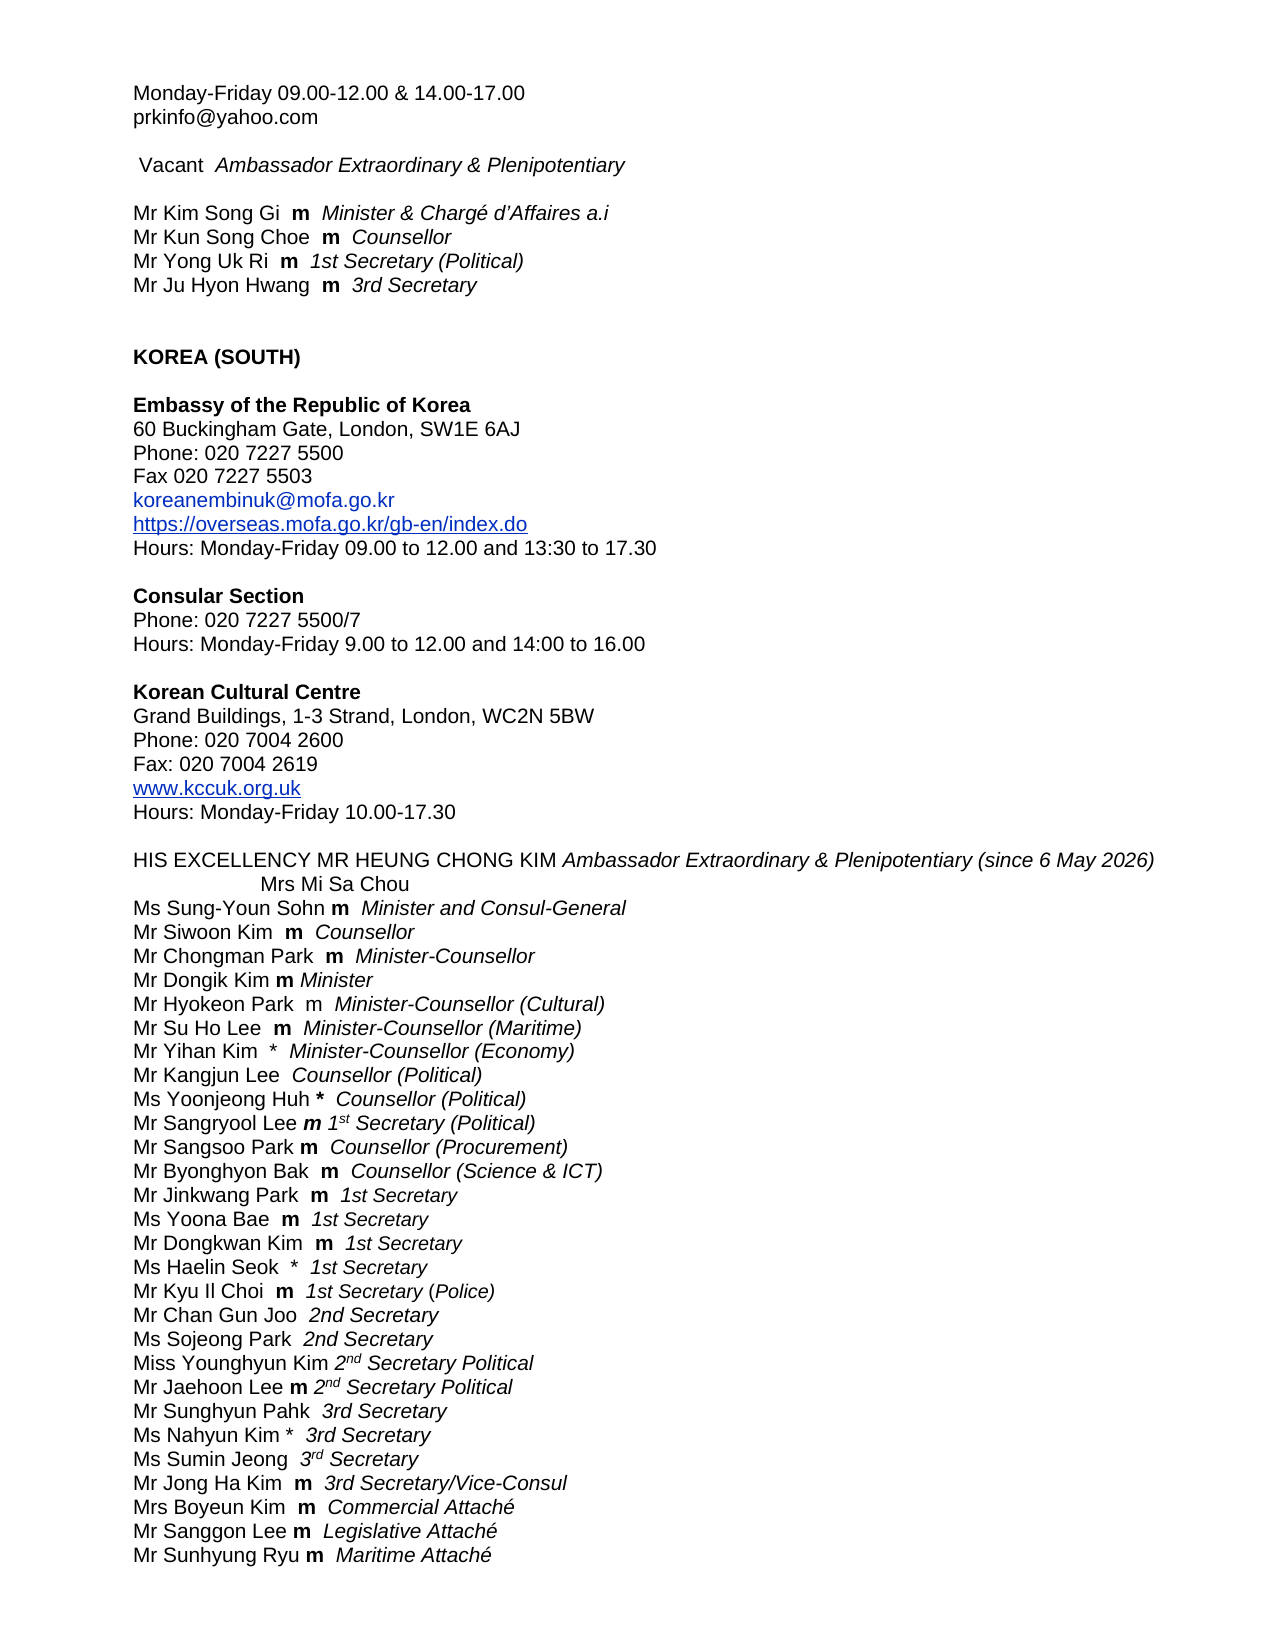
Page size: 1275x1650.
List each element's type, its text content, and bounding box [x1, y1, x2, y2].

text Phone: 020 7227 5500 [133, 440, 1181, 464]
text Mr Byonghyon Bak m Counsellor (Science & ICT) [133, 1159, 1181, 1183]
text Phone: 020 7004 2600 [133, 728, 1181, 752]
text Mr Sunghyun Pahk 3rd Secretary [133, 1399, 1181, 1423]
text 60 Buckingham Gate, London, SW1E 6AJ [133, 416, 1181, 440]
text prkinfo@yahoo.com [133, 105, 1181, 129]
text Ms Sojeong Park 2nd Secretary [133, 1327, 1181, 1351]
text Mr Sangsoo Park m Counsellor (Procurement) [133, 1135, 1181, 1159]
text Ms Sumin Jeong 3rd Secretary [133, 1447, 1181, 1471]
text Mr Jaehoon Lee m 2nd Secretary Political [133, 1375, 1181, 1399]
text Mr Ju Hyon Hwang m 3rd Secretary [133, 273, 1181, 297]
text Mr Jinkwang Park m 1st Secretary [133, 1183, 1181, 1207]
text Grand Buildings, 1-3 Strand, London, WC2N 5BW [133, 704, 1181, 728]
text Ms Nahyun Kim * 3rd Secretary [133, 1423, 1181, 1447]
text Phone: 020 7227 5500/7 [133, 608, 1181, 632]
text Ms Yoonjeong Huh * Counsellor (Political) [133, 1087, 1181, 1111]
text Mr Yihan Kim * Minister-Counsellor (Economy) [133, 1039, 1181, 1063]
subtitle Embassy of the Republic of Korea [133, 392, 1181, 416]
text Mr Su Ho Lee m Minister-Counsellor (Maritime) [133, 1015, 1181, 1039]
text Mr Sanggon Lee m Legislative Attaché [133, 1518, 1181, 1542]
text Korean Cultural Centre [133, 680, 1181, 704]
text Mr Sunhyung Ryu m Maritime Attaché [133, 1542, 1181, 1566]
text Mrs Mi Sa Chou [133, 872, 1181, 896]
text Ms Yoona Bae m 1st Secretary [133, 1207, 1181, 1231]
text Mr Dongik Kim m Minister [133, 967, 1181, 991]
text HIS EXCELLENCY MR HEUNG CHONG KIM Ambassador Extraordinary & Plenipotentiary (since 6 May 2026) [133, 848, 1181, 872]
text Mr Kim Song Gi m Minister & Chargé d’Affaires a.i [133, 201, 1181, 225]
text Ms Haelin Seok * 1st Secretary [133, 1255, 1181, 1279]
text Mr Chongman Park m Minister-Counsellor [133, 943, 1181, 967]
text Mr Kangjun Lee Counsellor (Political) [133, 1063, 1181, 1087]
text Hours: Monday-Friday 10.00-17.30 [133, 800, 1181, 824]
text Fax 020 7227 5503 [133, 464, 1181, 488]
text Miss Younghyun Kim 2nd Secretary Political [133, 1351, 1181, 1375]
text Hours: Monday-Friday 09.00 to 12.00 and 13:30 to 17.30 [133, 536, 1181, 560]
text https://overseas.mofa.go.kr/gb-en/index.do [133, 512, 1181, 536]
text Mr Kun Song Choe m Counsellor [133, 225, 1181, 249]
text Ms Sung-Youn Sohn m Minister and Consul-General [133, 896, 1181, 919]
text Mr Siwoon Kim m Counsellor [133, 919, 1181, 943]
text KOREA (SOUTH) [133, 344, 1181, 368]
text Mr Sangryool Lee m 1st Secretary (Political) [133, 1111, 1181, 1135]
text Mr Hyokeon Park m Minister-Counsellor (Cultural) [133, 991, 1181, 1015]
text Fax: 020 7004 2619 [133, 752, 1181, 776]
text Hours: Monday-Friday 9.00 to 12.00 and 14:00 to 16.00 [133, 632, 1181, 656]
text Mr Yong Uk Ri m 1st Secretary (Political) [133, 249, 1181, 273]
text koreanembinuk@mofa.go.kr [133, 488, 1181, 512]
text Mr Dongkwan Kim m 1st Secretary [133, 1231, 1181, 1255]
text Mr Chan Gun Joo 2nd Secretary [133, 1303, 1181, 1327]
text Vacant Ambassador Extraordinary & Plenipotentiary [133, 153, 1181, 177]
text www.kccuk.org.uk [133, 776, 1181, 800]
text Monday-Friday 09.00-12.00 & 14.00-17.00 [133, 81, 1181, 105]
text Mr Jong Ha Kim m 3rd Secretary/Vice-Consul [133, 1471, 1181, 1494]
text Consular Section [133, 584, 1181, 608]
text Mrs Boyeun Kim m Commercial Attaché [133, 1494, 1181, 1518]
text Mr Kyu Il Choi m 1st Secretary (Police) [133, 1279, 1181, 1303]
